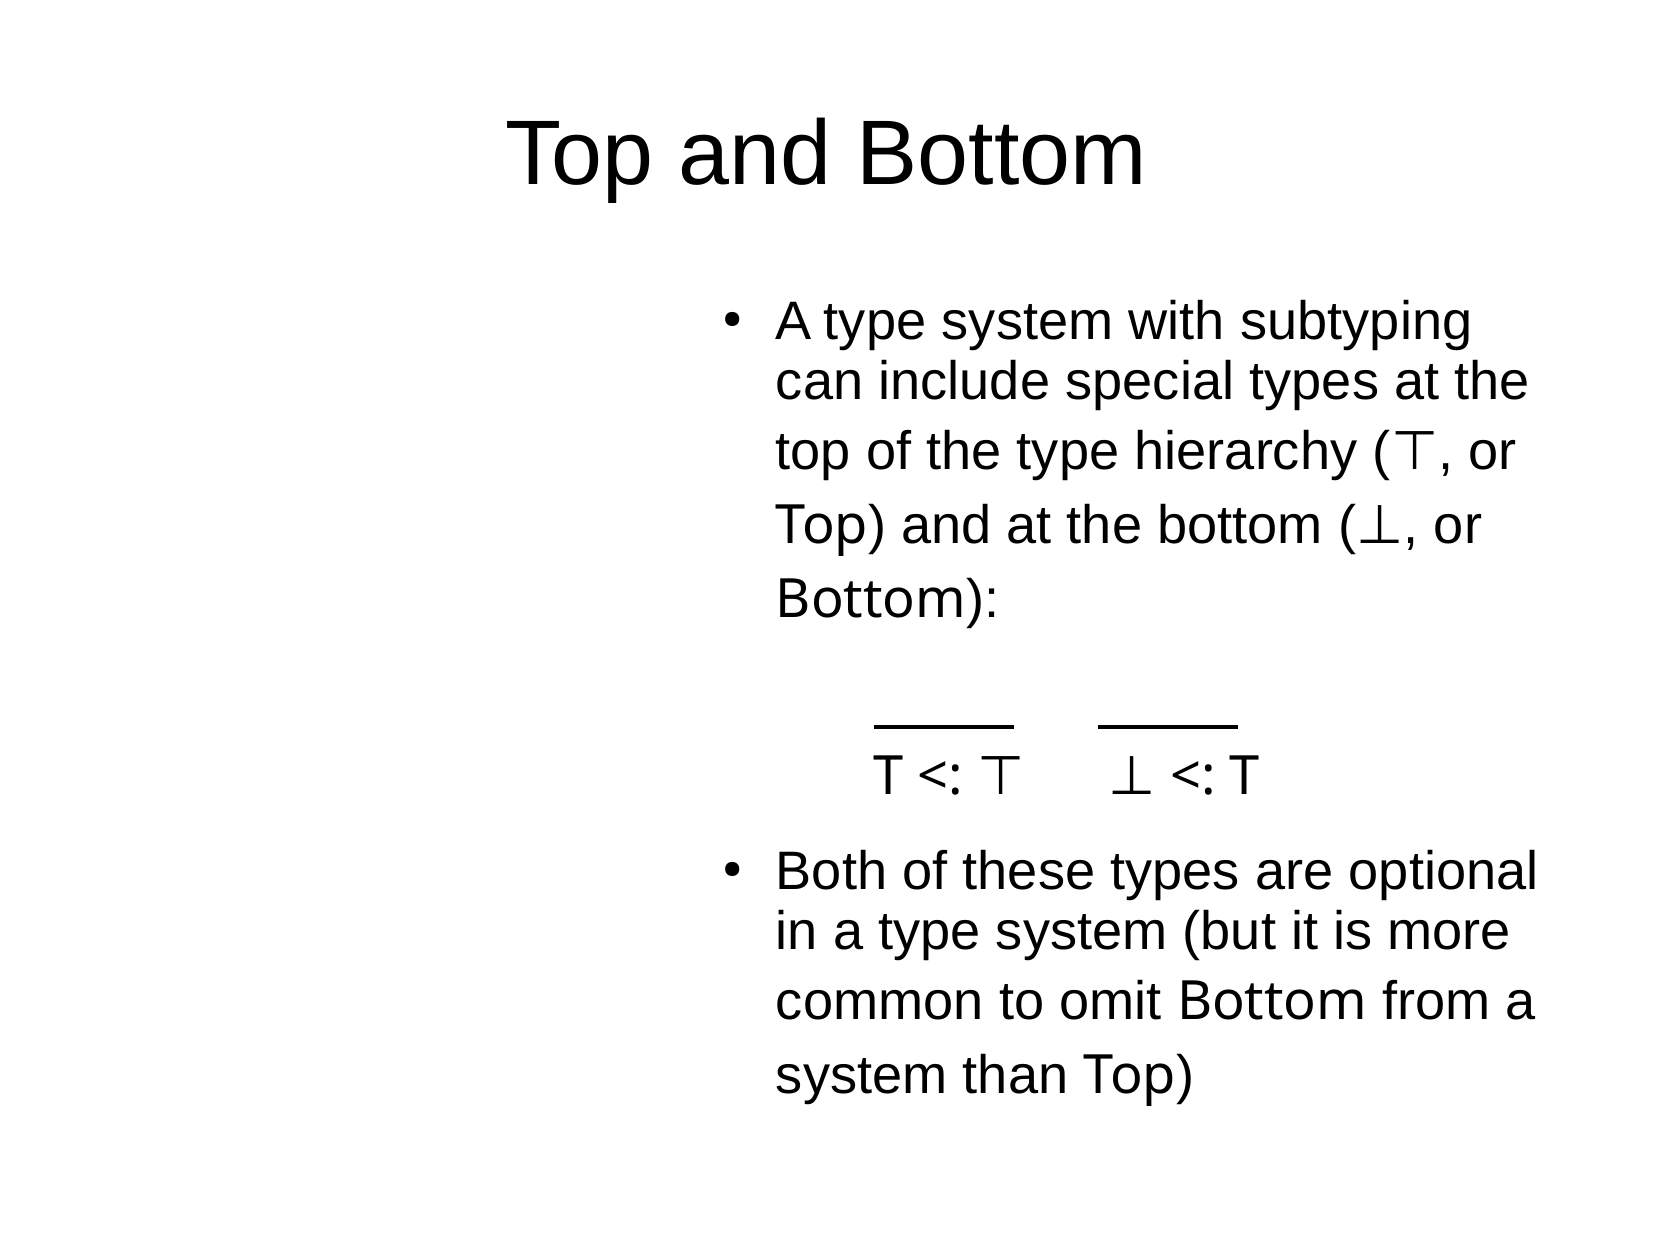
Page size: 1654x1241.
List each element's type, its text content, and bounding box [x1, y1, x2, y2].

list A type system with subtyping can include special types at the top of the type hierarchy (⊤, or Top) and at the bottom (⊥, or Bottom): T <: ⊤ ⊥ <: T Both of these types are optional in a type system (but it is more common to omit Bottom from a system than Top) [705, 290, 1571, 1109]
title Top and Bottom [82, 49, 1571, 257]
